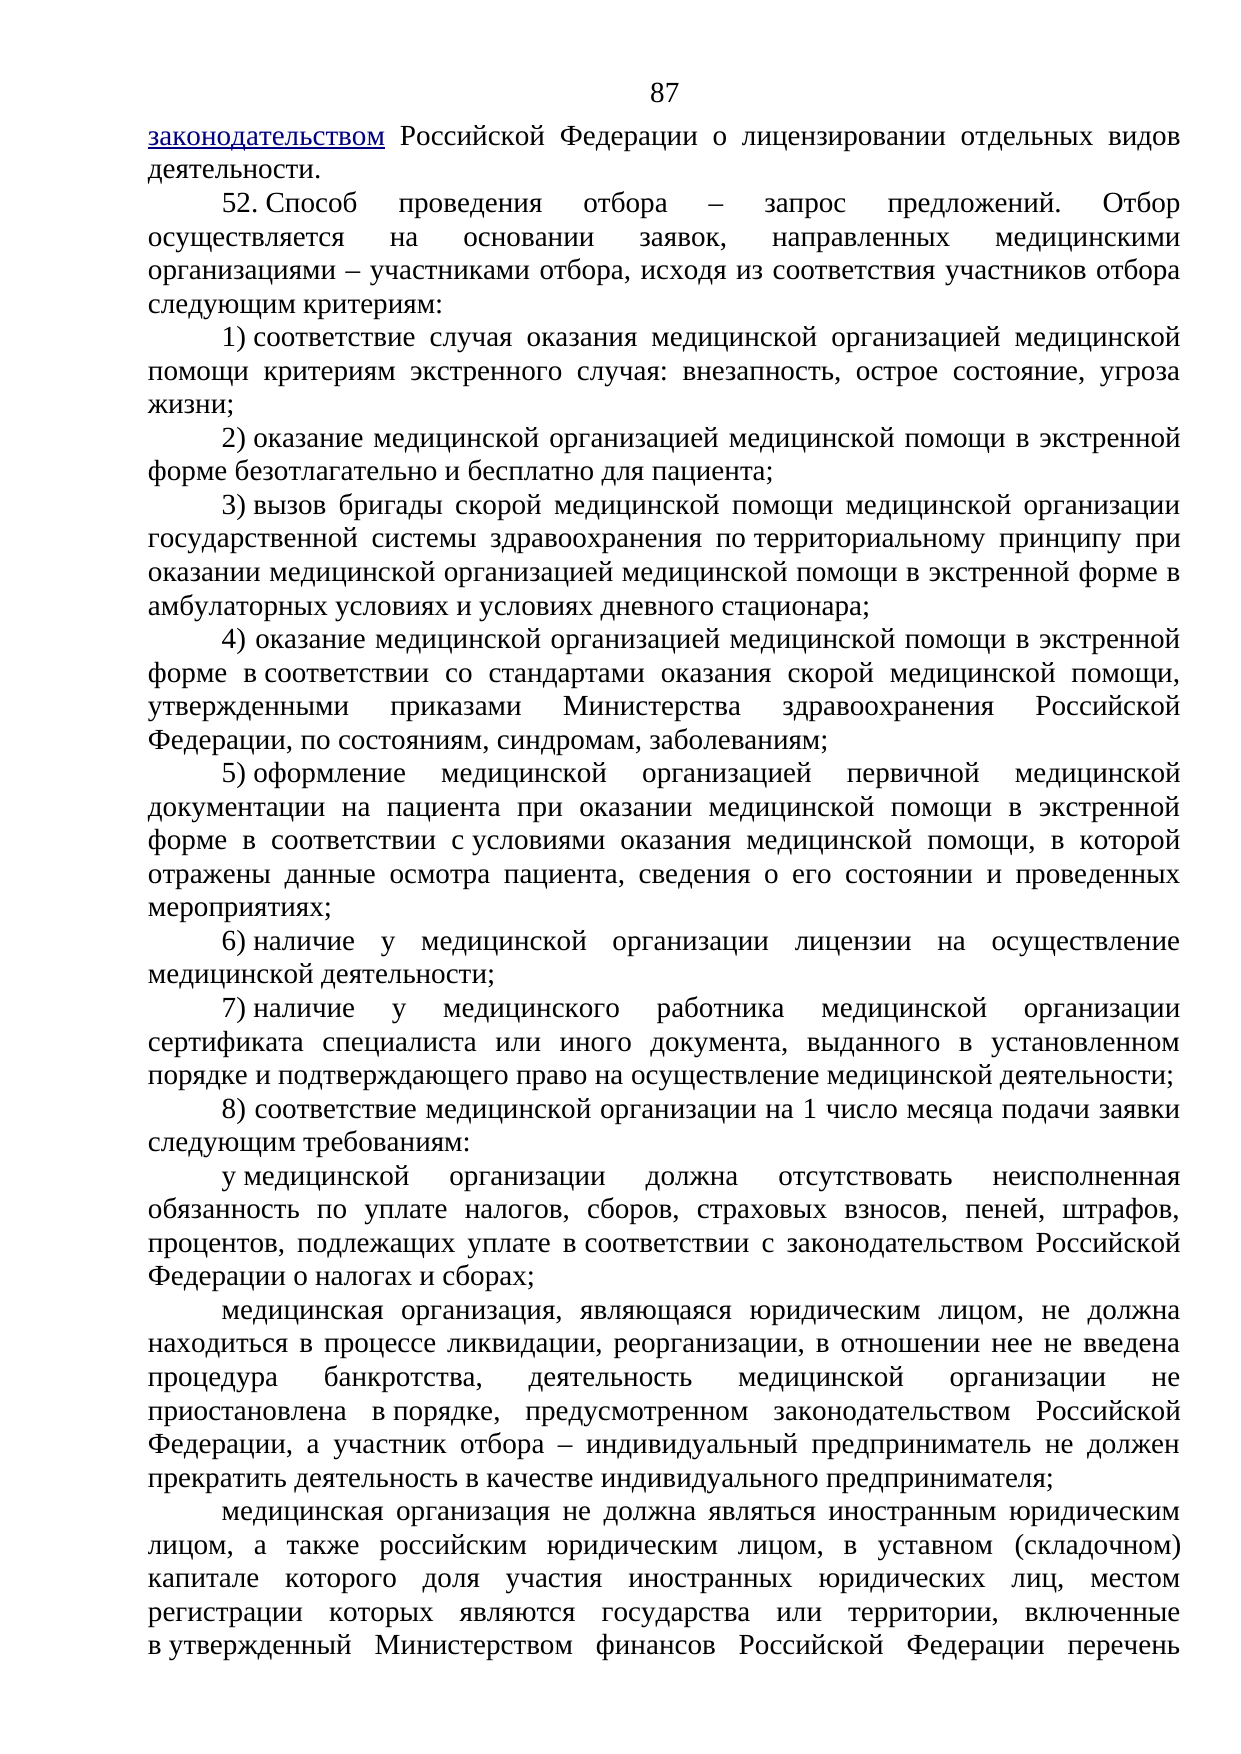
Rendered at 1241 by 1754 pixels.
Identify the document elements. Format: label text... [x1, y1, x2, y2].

text 8) соответствие медицинской организации на 1 число месяца подачи заявки следующим требованиям: [148, 1091, 1181, 1158]
text 6) наличие у медицинской организации лицензии на осуществление медицинской деятельности; [148, 923, 1181, 990]
text 7) наличие у медицинского работника медицинской организации сертификата специалиста или иного документа, выданного в установленном порядке и подтверждающего право на осуществление медицинской деятельности; [148, 990, 1181, 1091]
text 2) оказание медицинской организацией медицинской помощи в экстренной форме безотлагательно и бесплатно для пациента; [148, 420, 1181, 487]
text законодательством Российской Федерации о лицензировании отдельных видов деятельности. [148, 118, 1181, 185]
text 5) оформление медицинской организацией первичной медицинской документации на пациента при оказании медицинской помощи в экстренной форме в соответствии с условиями оказания медицинской помощи, в которой отражены данные осмотра пациента, сведения о его состоянии и проведенных мероприятиях; [148, 755, 1181, 923]
text 1) соответствие случая оказания медицинской организацией медицинской помощи критериям экстренного случая: внезапность, острое состояние, угроза жизни; [148, 319, 1181, 420]
text медицинская организация, являющаяся юридическим лицом, не должна находиться в процессе ликвидации, реорганизации, в отношении нее не введена процедура банкротства, деятельность медицинской организации не приостановлена в порядке, предусмотренном законодательством Российской Федерации, а участник отбора – индивидуальный предприниматель не должен прекратить деятельность в качестве индивидуального предпринимателя; [148, 1292, 1181, 1493]
text 52. Способ проведения отбора – запрос предложений. Отбор осуществляется на основании заявок, направленных медицинскими организациями – участниками отбора, исходя из соответствия участников отбора следующим критериям: [148, 185, 1181, 319]
text 4) оказание медицинской организацией медицинской помощи в экстренной форме в соответствии со стандартами оказания скорой медицинской помощи, утвержденными приказами Министерства здравоохранения Российской Федерации, по состояниям, синдромам, заболеваниям; [148, 621, 1181, 755]
text 3) вызов бригады скорой медицинской помощи медицинской организации государственной системы здравоохранения по территориальному принципу при оказании медицинской организацией медицинской помощи в экстренной форме в амбулаторных условиях и условиях дневного стационара; [148, 487, 1181, 621]
text у медицинской организации должна отсутствовать неисполненная обязанность по уплате налогов, сборов, страховых взносов, пеней, штрафов, процентов, подлежащих уплате в соответствии с законодательством Российской Федерации о налогах и сборах; [148, 1158, 1181, 1292]
text медицинская организация не должна являться иностранным юридическим лицом, а также российским юридическим лицом, в уставном (складочном) капитале которого доля участия иностранных юридических лиц, местом регистрации которых являются государства или территории, включенные в утвержденный Министерством финансов Российской Федерации перечень [148, 1493, 1181, 1661]
